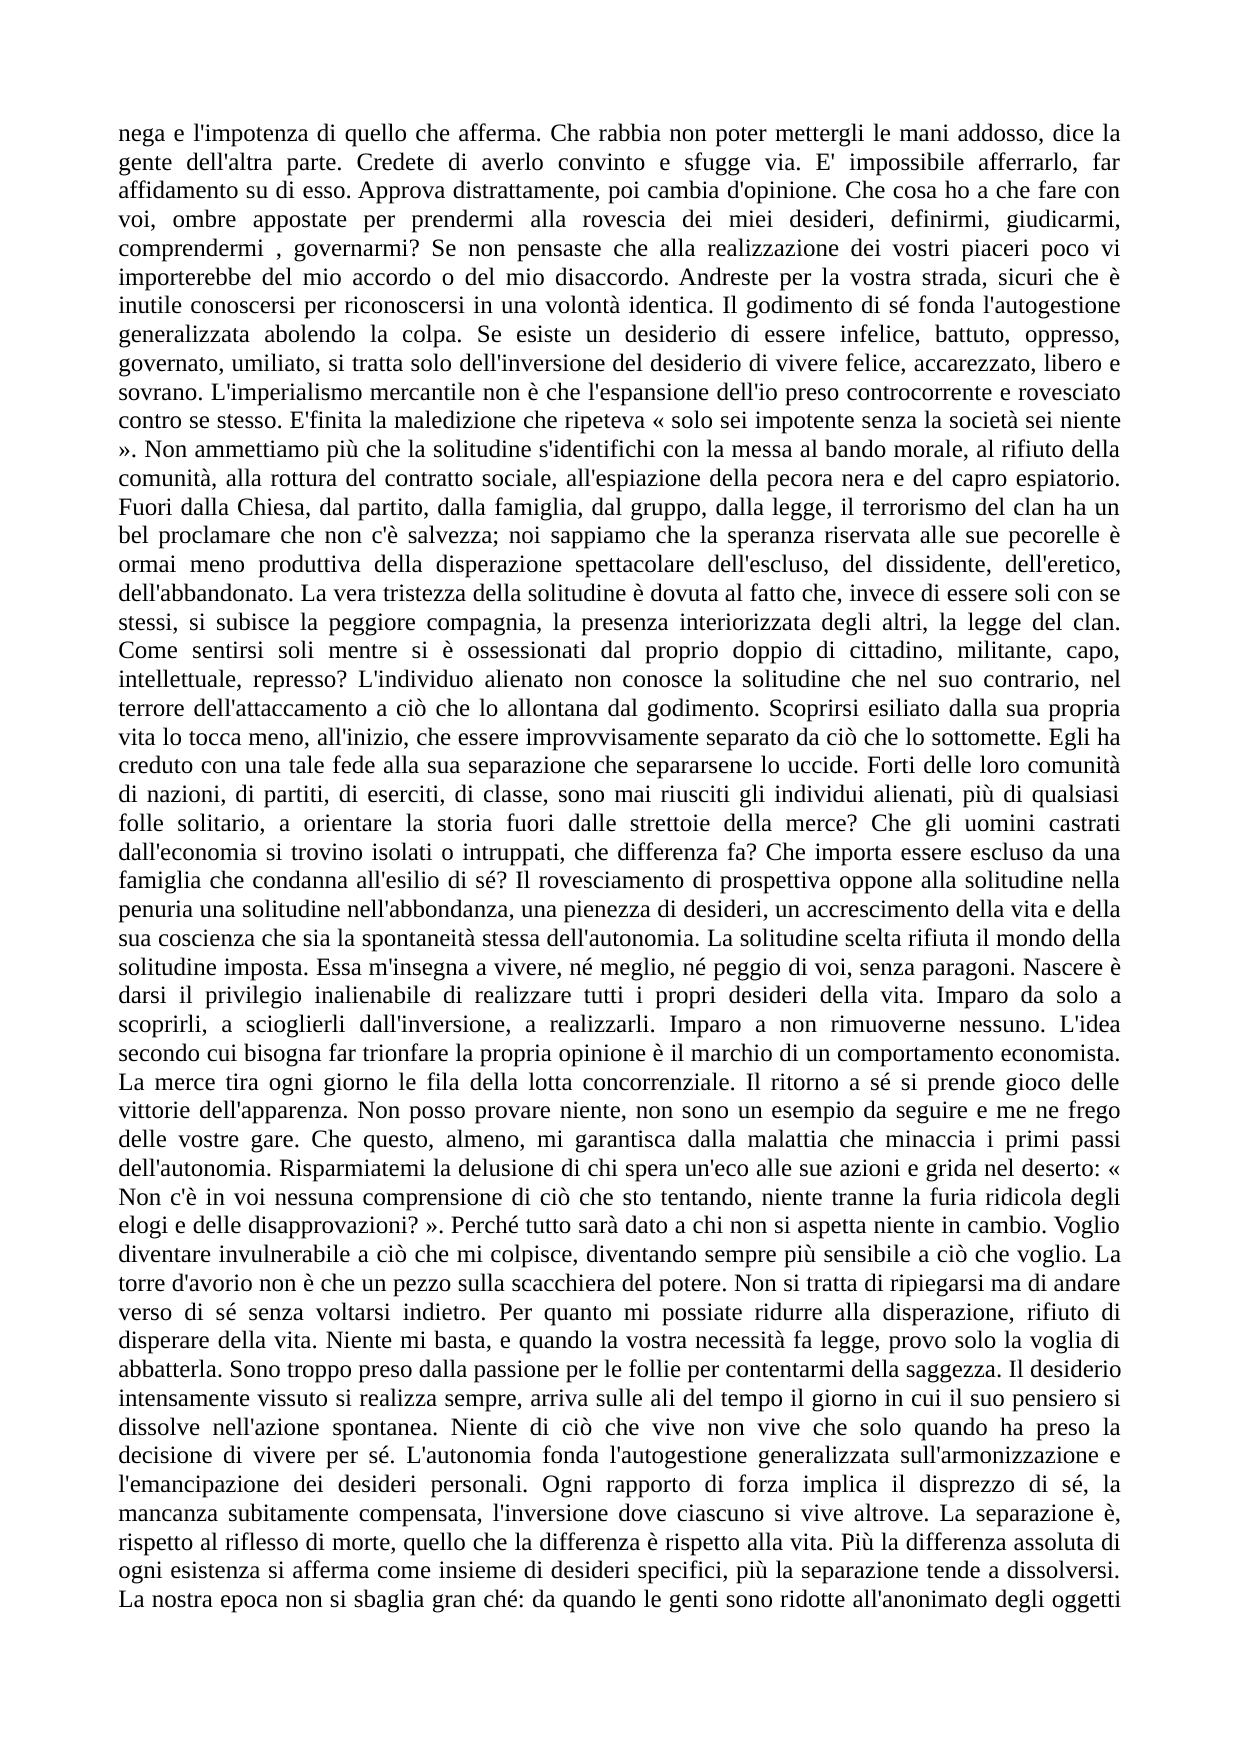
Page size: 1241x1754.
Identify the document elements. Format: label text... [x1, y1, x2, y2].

text nega e l'impotenza di quello che afferma. Che rabbia non poter mettergli le mani addosso, dice la gente dell'altra parte. Credete di averlo convinto e sfugge via. E' impossibile afferrarlo, far affidamento su di esso. Approva distrattamente, poi cambia d'opinione. Che cosa ho a che fare con voi, ombre appostate per prendermi alla rovescia dei miei desideri, definirmi, giudicarmi, comprendermi , governarmi? Se non pensaste che alla realizzazione dei vostri piaceri poco vi importerebbe del mio accordo o del mio disaccordo. Andreste per la vostra strada, sicuri che è inutile conoscersi per riconoscersi in una volontà identica. Il godimento di sé fonda l'autogestione generalizzata abolendo la colpa. Se esiste un desiderio di essere infelice, battuto, oppresso, governato, umiliato, si tratta solo dell'inversione del desiderio di vivere felice, accarezzato, libero e sovrano. L'imperialismo mercantile non è che l'espansione dell'io preso controcorrente e rovesciato contro se stesso. E'finita la maledizione che ripeteva « solo sei impotente senza la società sei niente ». Non ammettiamo più che la solitudine s'identifichi con la messa al bando morale, al rifiuto della comunità, alla rottura del contratto sociale, all'espiazione della pecora nera e del capro espiatorio. Fuori dalla Chiesa, dal partito, dalla famiglia, dal gruppo, dalla legge, il terrorismo del clan ha un bel proclamare che non c'è salvezza; noi sappiamo che la speranza riservata alle sue pecorelle è ormai meno produttiva della disperazione spettacolare dell'escluso, del dissidente, dell'eretico, dell'abbandonato. La vera tristezza della solitudine è dovuta al fatto che, invece di essere soli con se stessi, si subisce la peggiore compagnia, la presenza interiorizzata degli altri, la legge del clan. Come sentirsi soli mentre si è ossessionati dal proprio doppio di cittadino, militante, capo, intellettuale, represso? L'individuo alienato non conosce la solitudine che nel suo contrario, nel terrore dell'attaccamento a ciò che lo allontana dal godimento. Scoprirsi esiliato dalla sua propria vita lo tocca meno, all'inizio, che essere improvvisamente separato da ciò che lo sottomette. Egli ha creduto con una tale fede alla sua separazione che separarsene lo uccide. Forti delle loro comunità di nazioni, di partiti, di eserciti, di classe, sono mai riusciti gli individui alienati, più di qualsiasi folle solitario, a orientare la storia fuori dalle strettoie della merce? Che gli uomini castrati dall'economia si trovino isolati o intruppati, che differenza fa? Che importa essere escluso da una famiglia che condanna all'esilio di sé? Il rovesciamento di prospettiva oppone alla solitudine nella penuria una solitudine nell'abbondanza, una pienezza di desideri, un accrescimento della vita e della sua coscienza che sia la spontaneità stessa dell'autonomia. La solitudine scelta rifiuta il mondo della solitudine imposta. Essa m'insegna a vivere, né meglio, né peggio di voi, senza paragoni. Nascere è darsi il privilegio inalienabile di realizzare tutti i propri desideri della vita. Imparo da solo a scoprirli, a scioglierli dall'inversione, a realizzarli. Imparo a non rimuoverne nessuno. L'idea secondo cui bisogna far trionfare la propria opinione è il marchio di un comportamento economista. La merce tira ogni giorno le fila della lotta concorrenziale. Il ritorno a sé si prende gioco delle vittorie dell'apparenza. Non posso provare niente, non sono un esempio da seguire e me ne frego delle vostre gare. Che questo, almeno, mi garantisca dalla malattia che minaccia i primi passi dell'autonomia. Risparmiatemi la delusione di chi spera un'eco alle sue azioni e grida nel deserto: « Non c'è in voi nessuna comprensione di ciò che sto tentando, niente tranne la furia ridicola degli elogi e delle disapprovazioni? ». Perché tutto sarà dato a chi non si aspetta niente in cambio. Voglio diventare invulnerabile a ciò che mi colpisce, diventando sempre più sensibile a ciò che voglio. La torre d'avorio non è che un pezzo sulla scacchiera del potere. Non si tratta di ripiegarsi ma di andare verso di sé senza voltarsi indietro. Per quanto mi possiate ridurre alla disperazione, rifiuto di disperare della vita. Niente mi basta, e quando la vostra necessità fa legge, provo solo la voglia di abbatterla. Sono troppo preso dalla passione per le follie per contentarmi della saggezza. Il desiderio intensamente vissuto si realizza sempre, arriva sulle ali del tempo il giorno in cui il suo pensiero si dissolve nell'azione spontanea. Niente di ciò che vive non vive che solo quando ha preso la decisione di vivere per sé. L'autonomia fonda l'autogestione generalizzata sull'armonizzazione e l'emancipazione dei desideri personali. Ogni rapporto di forza implica il disprezzo di sé, la mancanza subitamente compensata, l'inversione dove ciascuno si vive altrove. La separazione è, rispetto al riflesso di morte, quello che la differenza è rispetto alla vita. Più la differenza assoluta di ogni esistenza si afferma come insieme di desideri specifici, più la separazione tende a dissolversi. La nostra epoca non si sbaglia gran ché: da quando le genti sono ridotte all'anonimato degli oggetti [118, 118, 1122, 1613]
